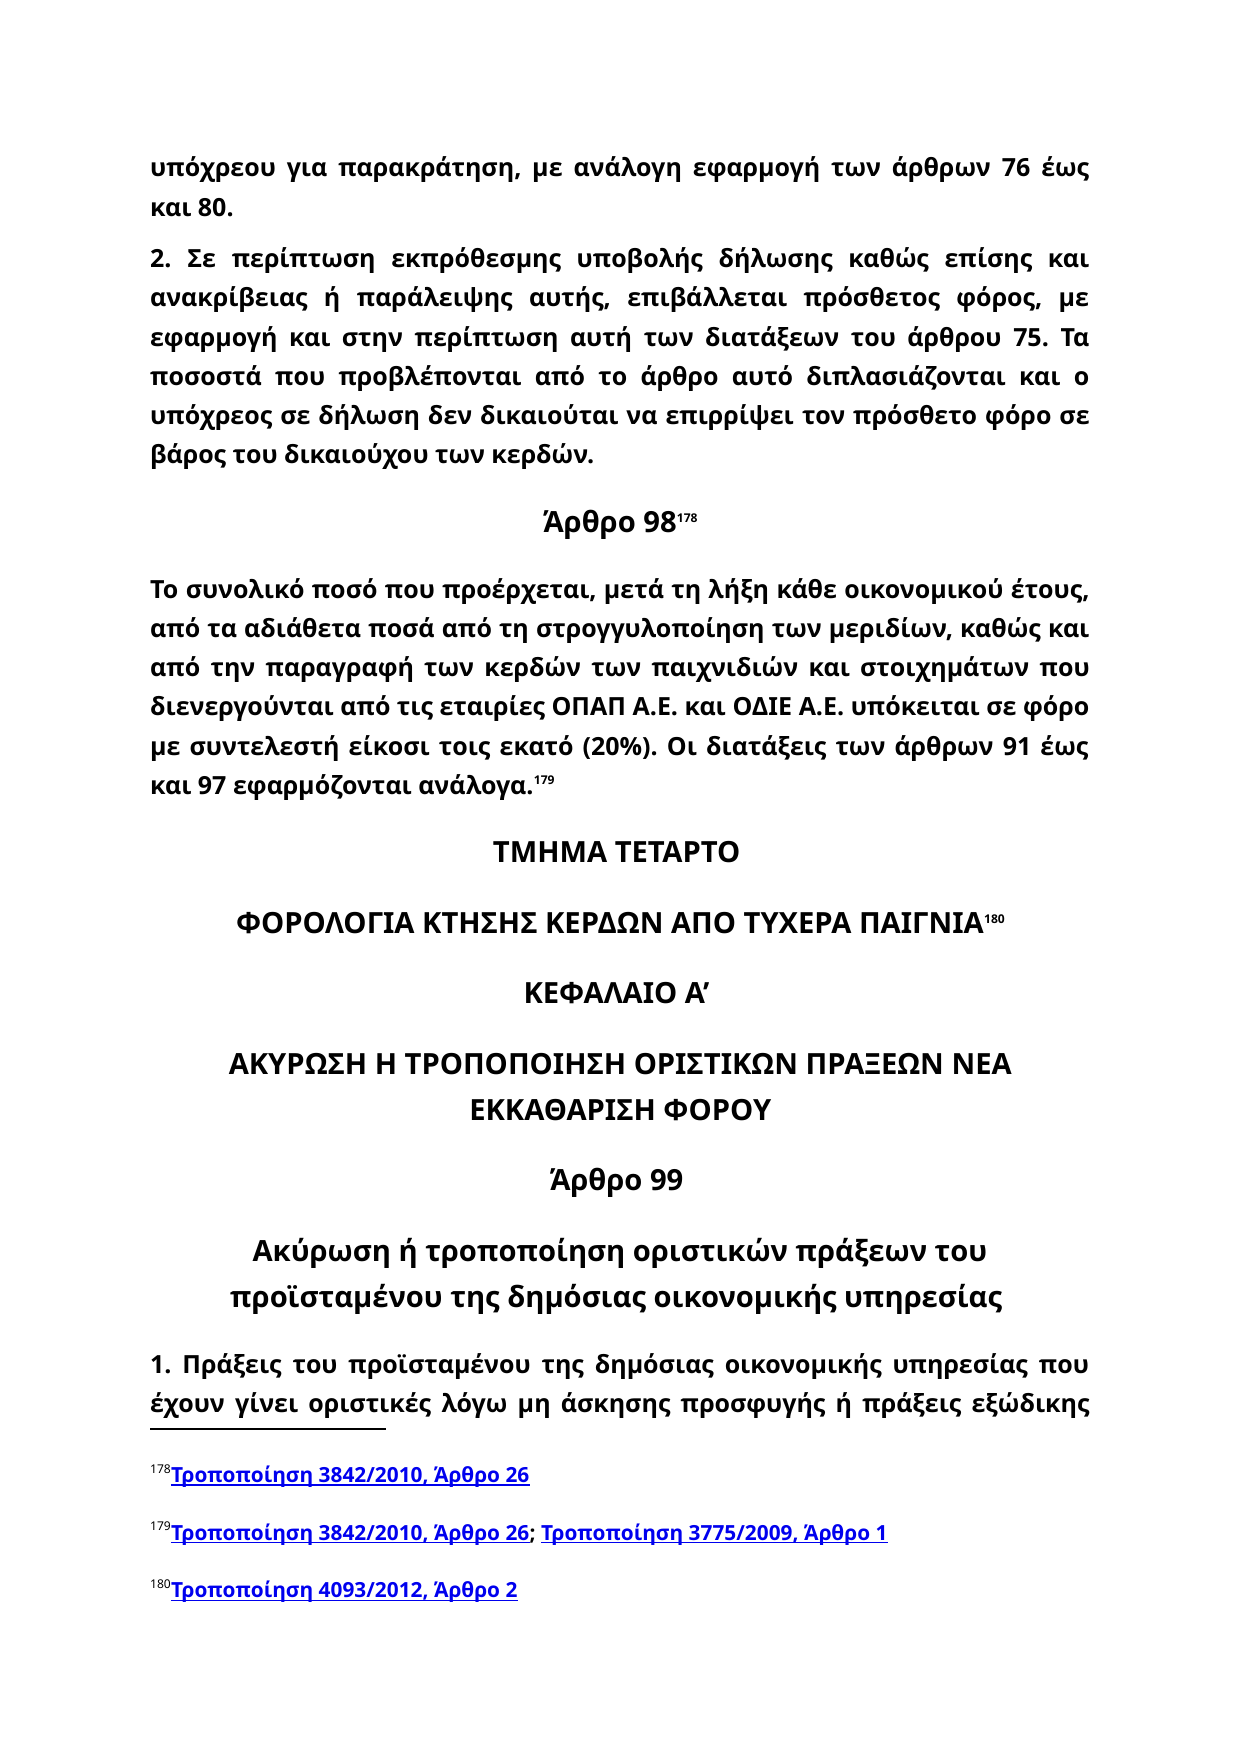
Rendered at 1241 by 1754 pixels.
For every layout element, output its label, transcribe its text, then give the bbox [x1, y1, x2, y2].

text υπόχρεου για παρακράτηση, με ανάλογη εφαρμογή των άρθρων 76 έως και 80. [150, 150, 1090, 223]
subtitle ΑΚΥΡΩΣΗ Η ΤΡΟΠΟΠΟΙΗΣΗ ΟΡΙΣΤΙΚΩΝ ΠΡΑΞΕΩΝ ΝΕΑ ΕΚΚΑΘΑΡΙΣΗ ΦΟΡΟΥ [150, 1043, 1090, 1129]
text Τροποποίηση 3842/2010, Άρθρο 26; Τροποποίηση 3775/2009, Άρθρο 1 [150, 1518, 1090, 1546]
subtitle Ακύρωση ή τροποποίηση οριστικών πράξεων του προϊσταμένου της δημόσιας οικονομικής υπηρεσίας [150, 1230, 1090, 1316]
text 1. Πράξεις του προϊσταμένου της δημόσιας οικονομικής υπηρεσίας που έχουν γίνει οριστικές λόγω μη άσκησης προσφυγής ή πράξεις εξώδικης [150, 1346, 1090, 1420]
subtitle Άρθρο 98 [150, 501, 1090, 541]
text Τροποποίηση 3842/2010, Άρθρο 26 [150, 1460, 1090, 1489]
subtitle ΚΕΦΑΛΑΙΟ Α’ [150, 973, 1090, 1012]
subtitle ΦΟΡΟΛΟΓΙΑ ΚΤΗΣΗΣ ΚΕΡΔΩΝ ΑΠΟ ΤΥΧΕΡΑ ΠΑΙΓΝΙΑ [150, 902, 1090, 942]
text 2. Σε περίπτωση εκπρόθεσμης υποβολής δήλωσης καθώς επίσης και ανακρίβειας ή παράλειψης αυτής, επιβάλλεται πρόσθετος φόρος, με εφαρμογή και στην περίπτωση αυτή των διατάξεων του άρθρου 75. Τα ποσοστά που προβλέπονται από το άρθρο αυτό διπλασιάζονται και ο υπόχρεος σε δήλωση δεν δικαιούται να επιρρίψει τον πρόσθετο φόρο σε βάρος του δικαιούχου των κερδών. [150, 241, 1090, 471]
text Τροποποίηση 4093/2012, Άρθρο 2 [150, 1576, 1090, 1604]
subtitle ΤΜΗΜΑ ΤΕΤΑΡΤΟ [150, 831, 1090, 871]
subtitle Άρθρο 99 [150, 1159, 1090, 1199]
text Το συνολικό ποσό που προέρχεται, μετά τη λήξη κάθε οικονομικού έτους, από τα αδιάθετα ποσά από τη στρογγυλοποίηση των μεριδίων, καθώς και από την παραγραφή των κερδών των παιχνιδιών και στοιχημάτων που διενεργούνται από τις εταιρίες ΟΠΑΠ Α.Ε. και ΟΔΙΕ Α.Ε. υπόκειται σε φόρο με συντελεστή είκοσι τοις εκατό (20%). Οι διατάξεις των άρθρων 91 έως και 97 εφαρμόζονται ανάλογα. [150, 571, 1090, 801]
